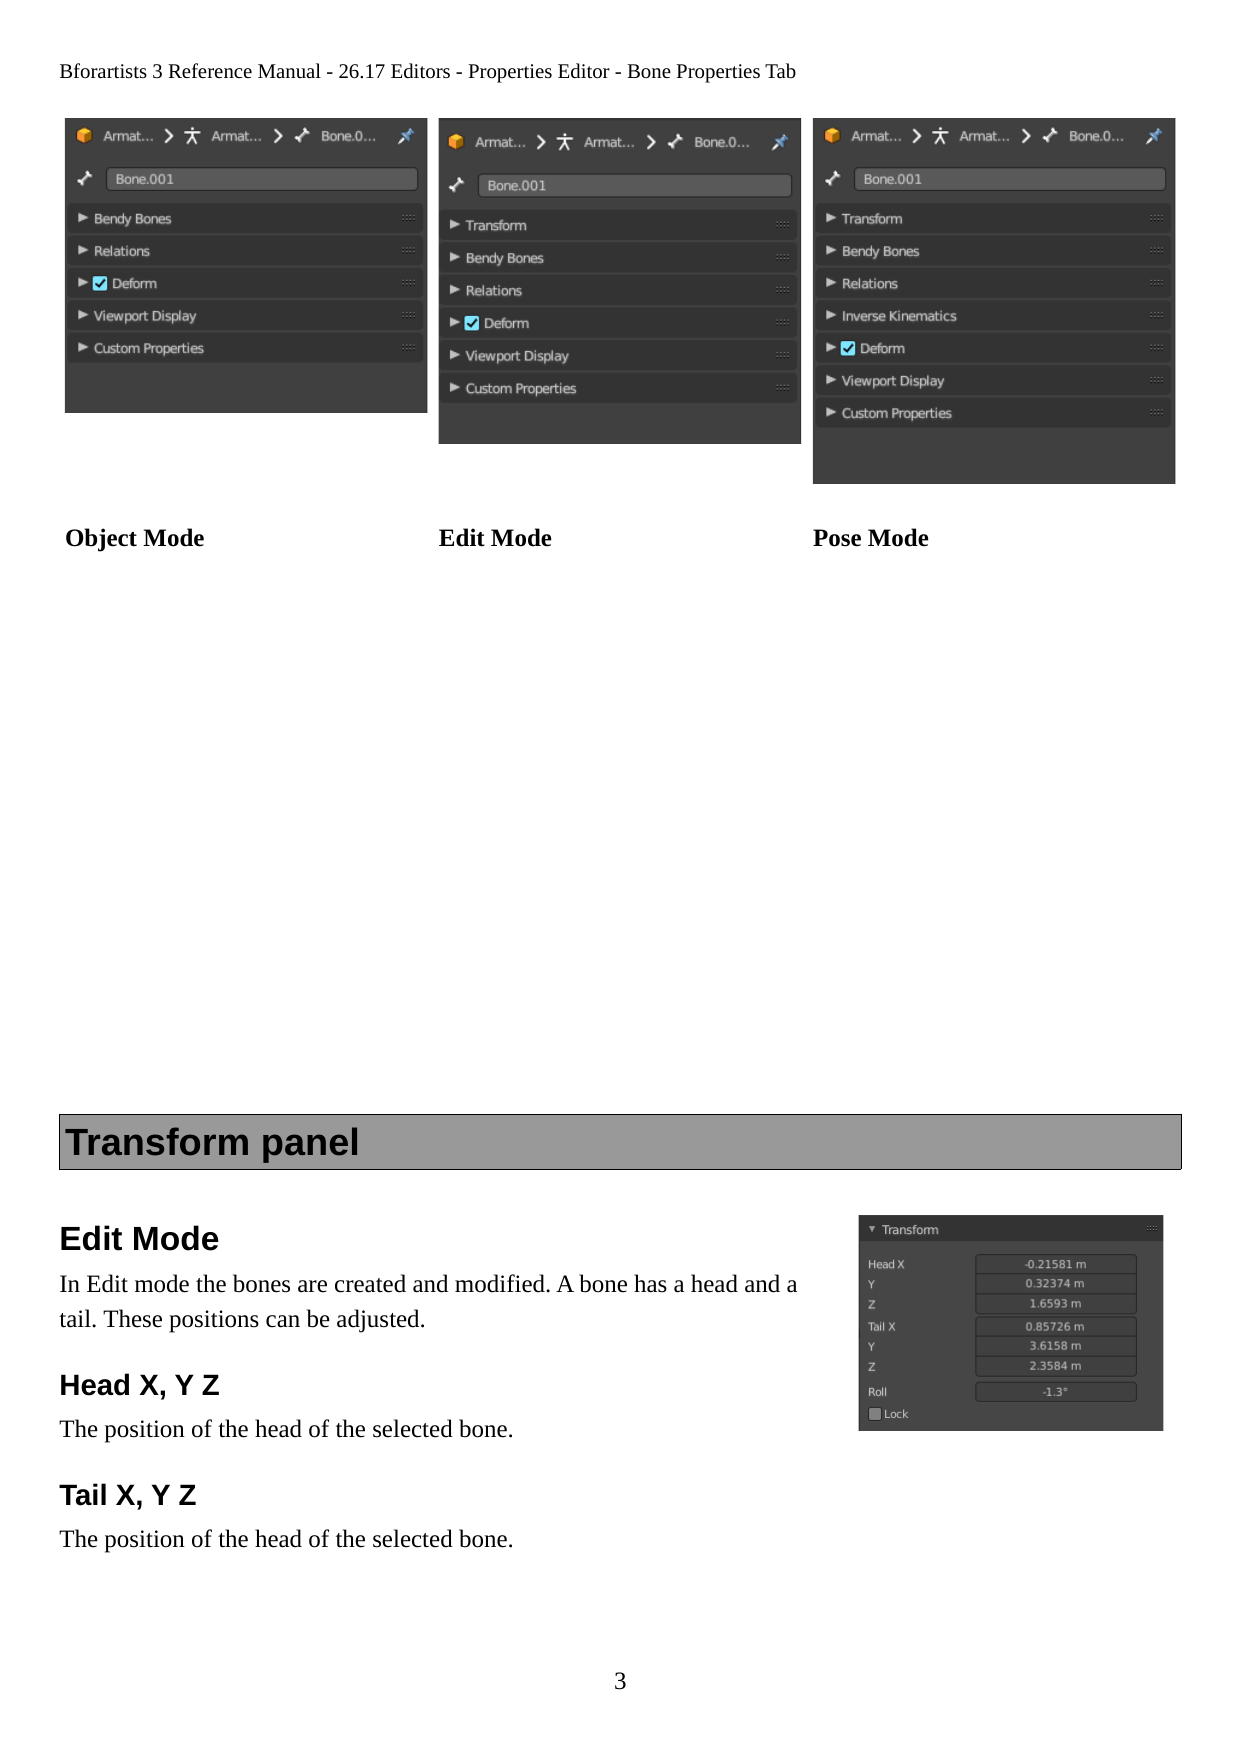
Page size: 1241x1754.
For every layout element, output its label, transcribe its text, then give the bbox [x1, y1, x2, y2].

text In Edit mode the bones are created and modified. A bone has a head and a tail. These positions can be adjusted. [59, 1269, 858, 1333]
table_cell Pose Mode [807, 518, 1181, 574]
text The position of the head of the selected bone. [59, 1524, 1181, 1552]
subtitle Head X, Y Z [59, 1368, 858, 1401]
picture [438, 118, 802, 444]
text The position of the head of the selected bone. [59, 1414, 1181, 1443]
picture [812, 118, 1176, 484]
table_cell Object Mode [59, 518, 433, 574]
table_header [433, 113, 807, 518]
picture [64, 118, 428, 413]
subtitle Tail X, Y Z [59, 1477, 1181, 1511]
table_header [807, 113, 1181, 518]
subtitle [1164, 1368, 1181, 1401]
subtitle Edit Mode [59, 1218, 858, 1257]
table_cell Edit Mode [433, 518, 807, 574]
subtitle [1164, 1218, 1181, 1257]
table_header Transform panel [60, 1115, 1181, 1169]
table_header [59, 113, 433, 518]
picture [858, 1215, 1164, 1431]
